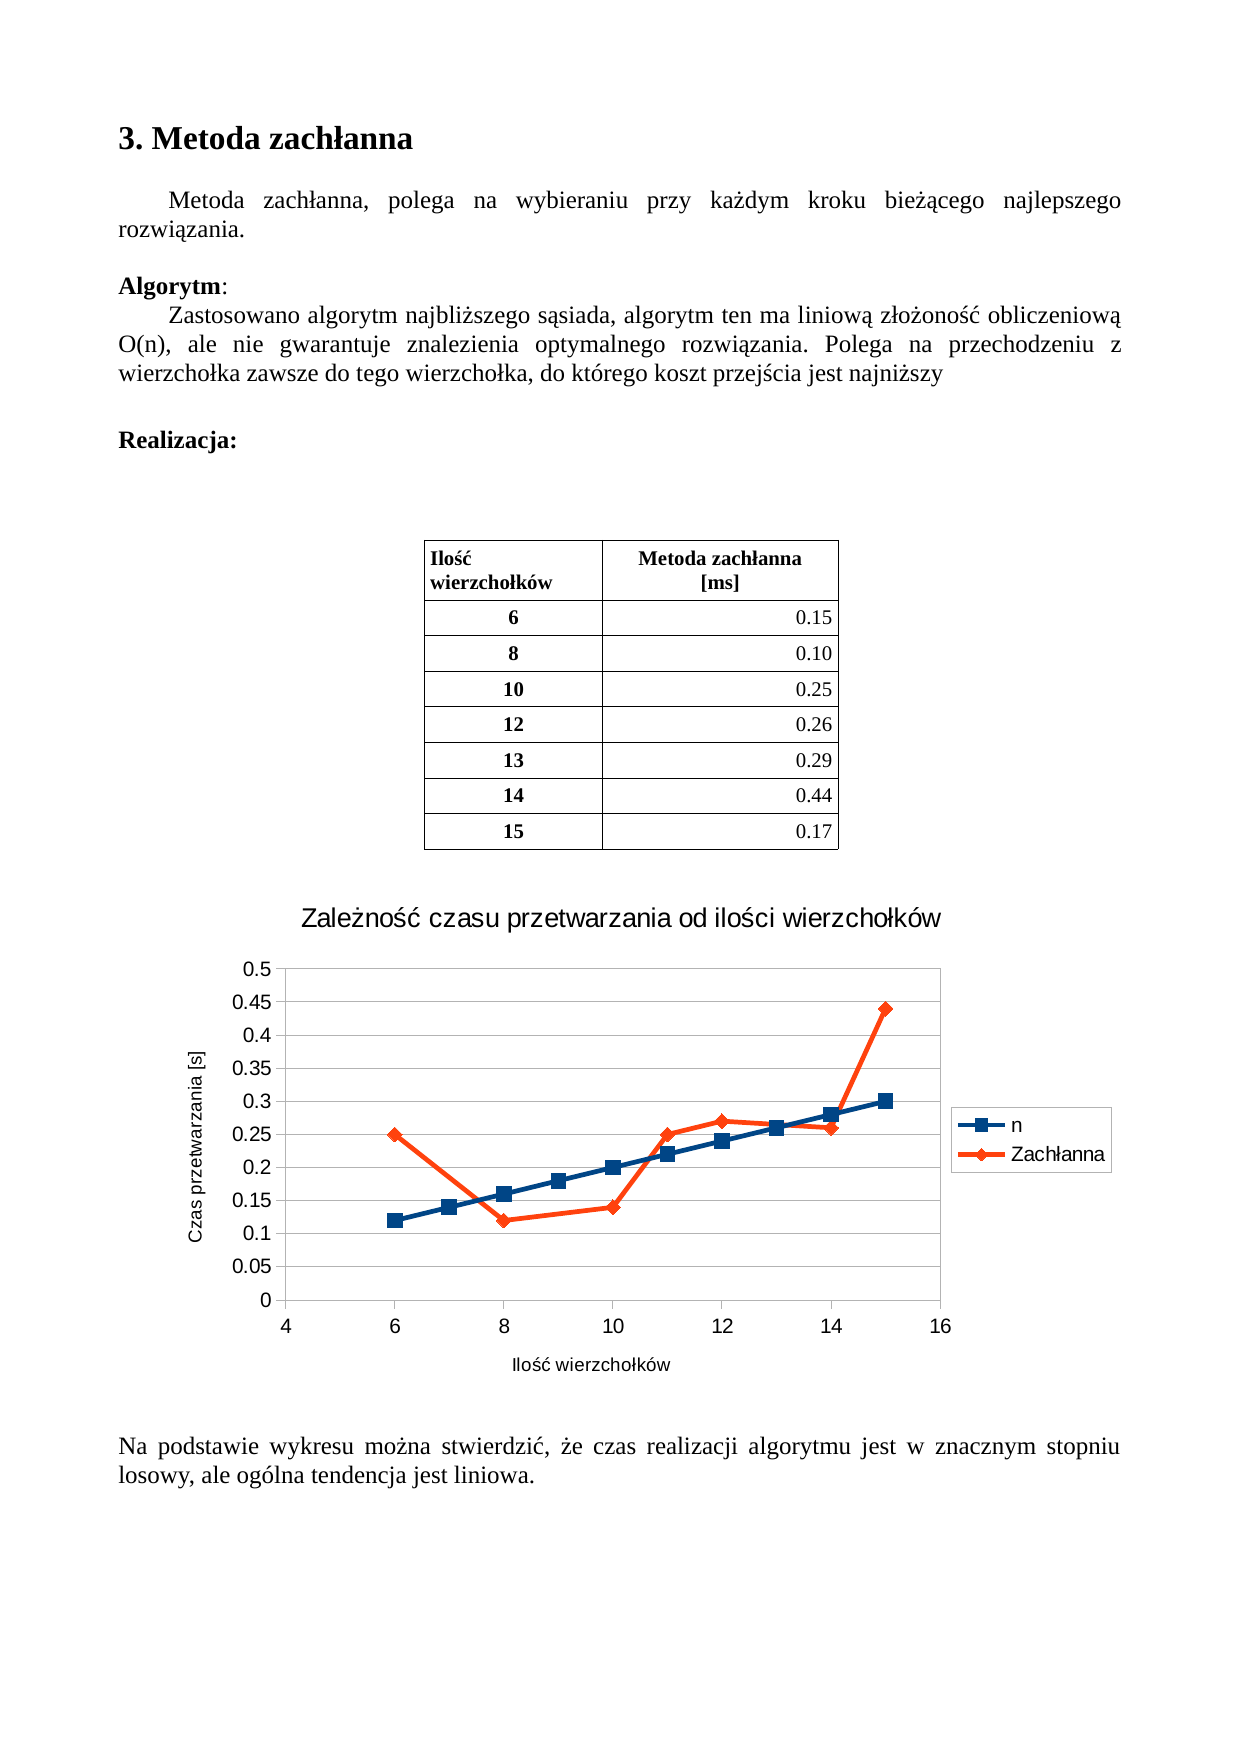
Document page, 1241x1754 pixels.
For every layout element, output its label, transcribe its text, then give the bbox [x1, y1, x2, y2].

table_cell 0.25 [603, 672, 838, 706]
table_cell 6 [425, 601, 602, 635]
table_cell 0.29 [603, 743, 838, 778]
table_cell 8 [425, 636, 602, 671]
table_cell 0.26 [603, 707, 838, 742]
text Realizacja: [118, 425, 1122, 453]
text Zastosowano algorytm najbliższego sąsiada, algorytm ten ma liniową złożoność obliczeniową O(n), ale nie gwarantuje znalezienia optymalnego rozwiązania. Polega na przechodzeniu z wierzchołka zawsze do tego wierzchołka, do którego koszt przejścia jest najniższy [118, 300, 1122, 386]
table_cell 0.15 [603, 601, 838, 635]
table_cell 15 [425, 814, 602, 849]
text Na podstawie wykresu można stwierdzić, że czas realizacji algorytmu jest w znacznym stopniu losowy, ale ogólna tendencja jest liniowa. [118, 1431, 1122, 1488]
table_cell 0.17 [603, 814, 838, 849]
table_header Ilość wierzchołków [425, 541, 602, 599]
table_cell 10 [425, 672, 602, 706]
text Algorytm: [118, 271, 1122, 300]
text 3. Metoda zachłanna [118, 118, 1122, 156]
table_cell 0.10 [603, 636, 838, 671]
text Metoda zachłanna, polega na wybieraniu przy każdym kroku bieżącego najlepszego rozwiązania. [118, 185, 1122, 243]
table_cell 0.44 [603, 779, 838, 813]
table_cell 13 [425, 743, 602, 778]
table_cell 12 [425, 707, 602, 742]
table_header Metoda zachłanna [ms] [603, 541, 838, 599]
table_cell 14 [425, 779, 602, 813]
